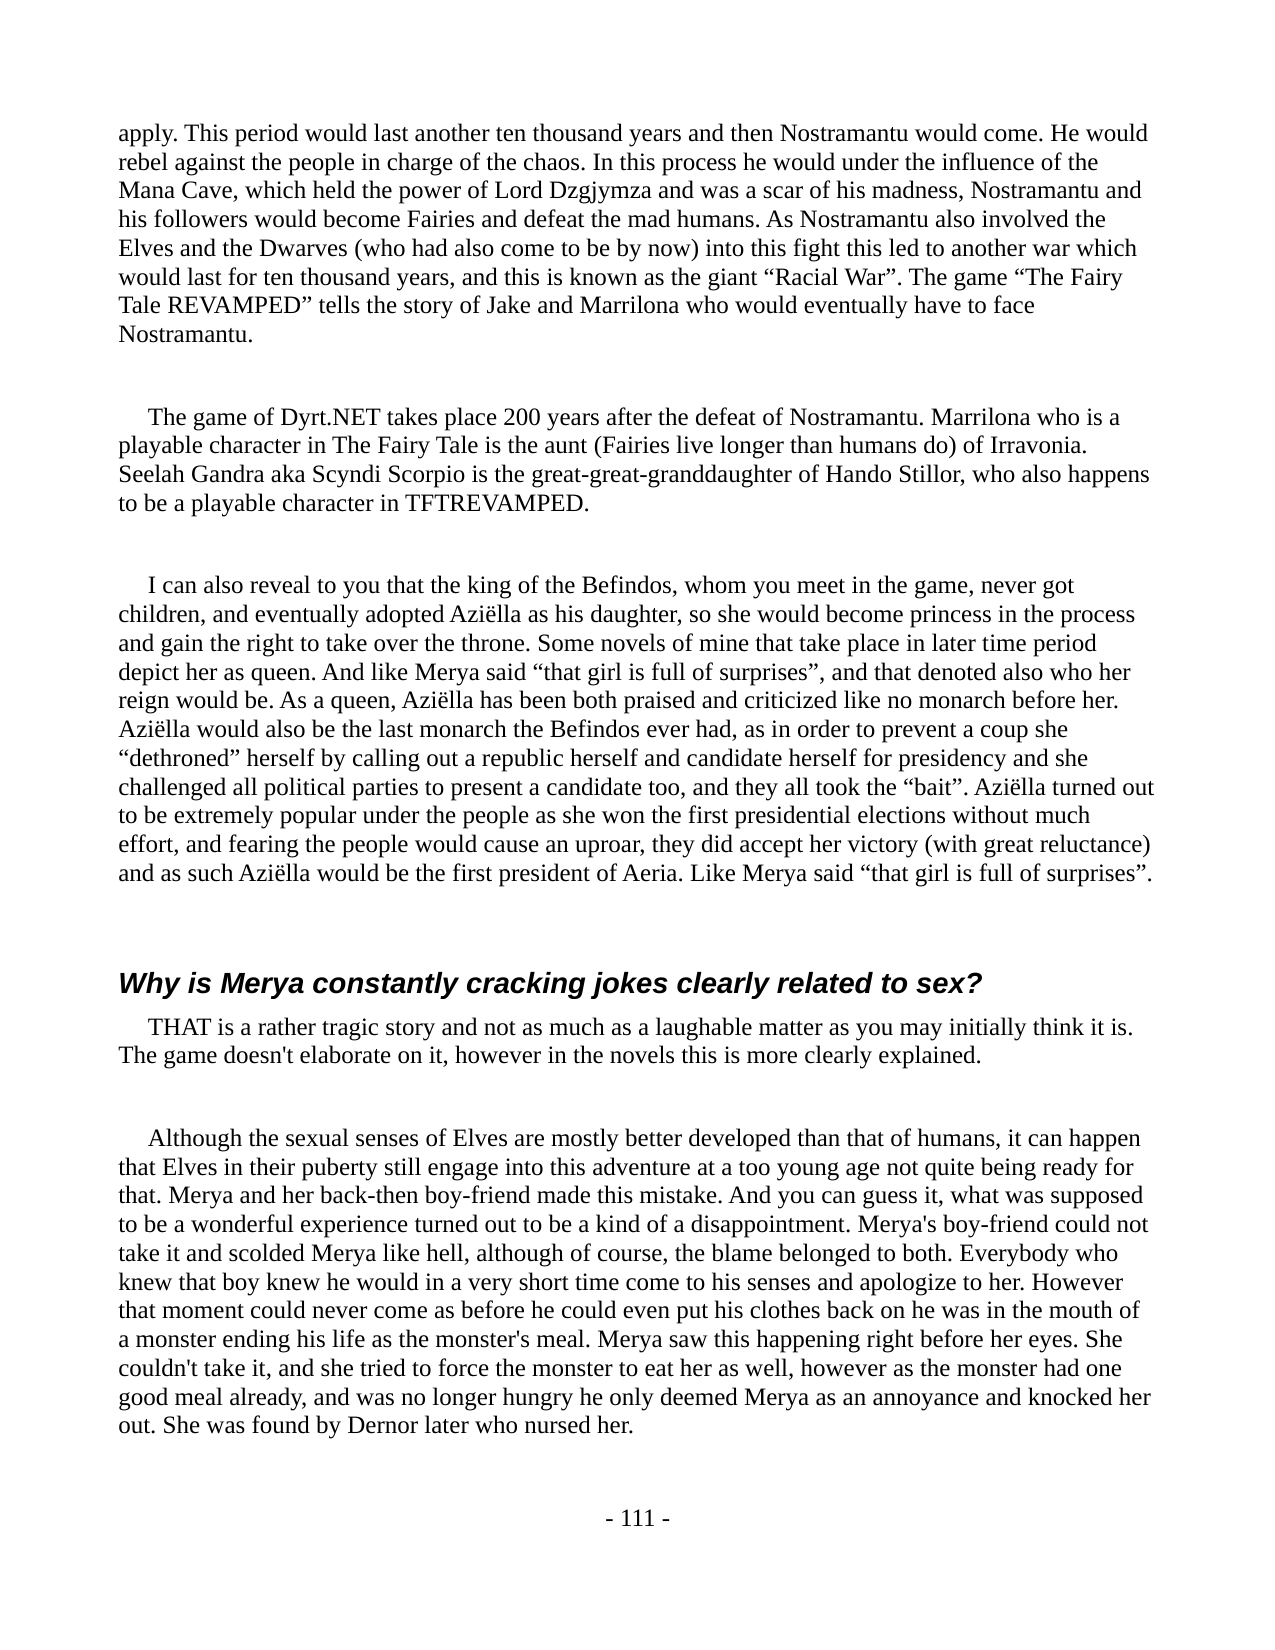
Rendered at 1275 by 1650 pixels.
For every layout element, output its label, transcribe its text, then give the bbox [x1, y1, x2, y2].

text The game of Dyrt.NET takes place 200 years after the defeat of Nostramantu. Marrilona who is a playable character in The Fairy Tale is the aunt (Fairies live longer than humans do) of Irravonia. Seelah Gandra aka Scyndi Scorpio is the great-great-granddaughter of Hando Stillor, who also happens to be a playable character in TFTREVAMPED. [118, 402, 1157, 517]
text Although the sexual senses of Elves are mostly better developed than that of humans, it can happen that Elves in their puberty still engage into this adventure at a too young age not quite being ready for that. Merya and her back-then boy-friend made this mistake. And you can guess it, what was supposed to be a wonderful experience turned out to be a kind of a disappointment. Merya's boy-friend could not take it and scolded Merya like hell, although of course, the blame belonged to both. Everybody who knew that boy knew he would in a very short time come to his senses and apologize to her. However that moment could never come as before he could even put his clothes back on he was in the mouth of a monster ending his life as the monster's meal. Merya saw this happening right before her eyes. She couldn't take it, and she tried to force the monster to eat her as well, however as the monster had one good meal already, and was no longer hungry he only deemed Merya as an annoyance and knocked her out. She was found by Dernor later who nursed her. [118, 1123, 1157, 1439]
subtitle Why is Merya constantly cracking jokes clearly related to sex? [118, 966, 1157, 999]
text THAT is a rather tragic story and not as much as a laughable matter as you may initially think it is. The game doesn't elaborate on it, however in the novels this is more clearly explained. [118, 1012, 1157, 1069]
text apply. This period would last another ten thousand years and then Nostramantu would come. He would rebel against the people in charge of the chaos. In this process he would under the influence of the Mana Cave, which held the power of Lord Dzgjymza and was a scar of his madness, Nostramantu and his followers would become Fairies and defeat the mad humans. As Nostramantu also involved the Elves and the Dwarves (who had also come to be by now) into this fight this led to another war which would last for ten thousand years, and this is known as the giant “Racial War”. The game “The Fairy Tale REVAMPED” tells the story of Jake and Marrilona who would eventually have to face Nostramantu. [118, 118, 1157, 348]
text I can also reveal to you that the king of the Befindos, whom you meet in the game, never got children, and eventually adopted Aziëlla as his daughter, so she would become princess in the process and gain the right to take over the throne. Some novels of mine that take place in later time period depict her as queen. And like Merya said “that girl is full of surprises”, and that denoted also who her reign would be. As a queen, Aziëlla has been both praised and criticized like no monarch before her. Aziëlla would also be the last monarch the Befindos ever had, as in order to prevent a coup she “dethroned” herself by calling out a republic herself and candidate herself for presidency and she challenged all political parties to present a candidate too, and they all took the “bait”. Aziëlla turned out to be extremely popular under the people as she won the first presidential elections without much effort, and fearing the people would cause an uproar, they did accept her victory (with great reluctance) and as such Aziëlla would be the first president of Aeria. Like Merya said “that girl is full of surprises”. [118, 571, 1157, 887]
